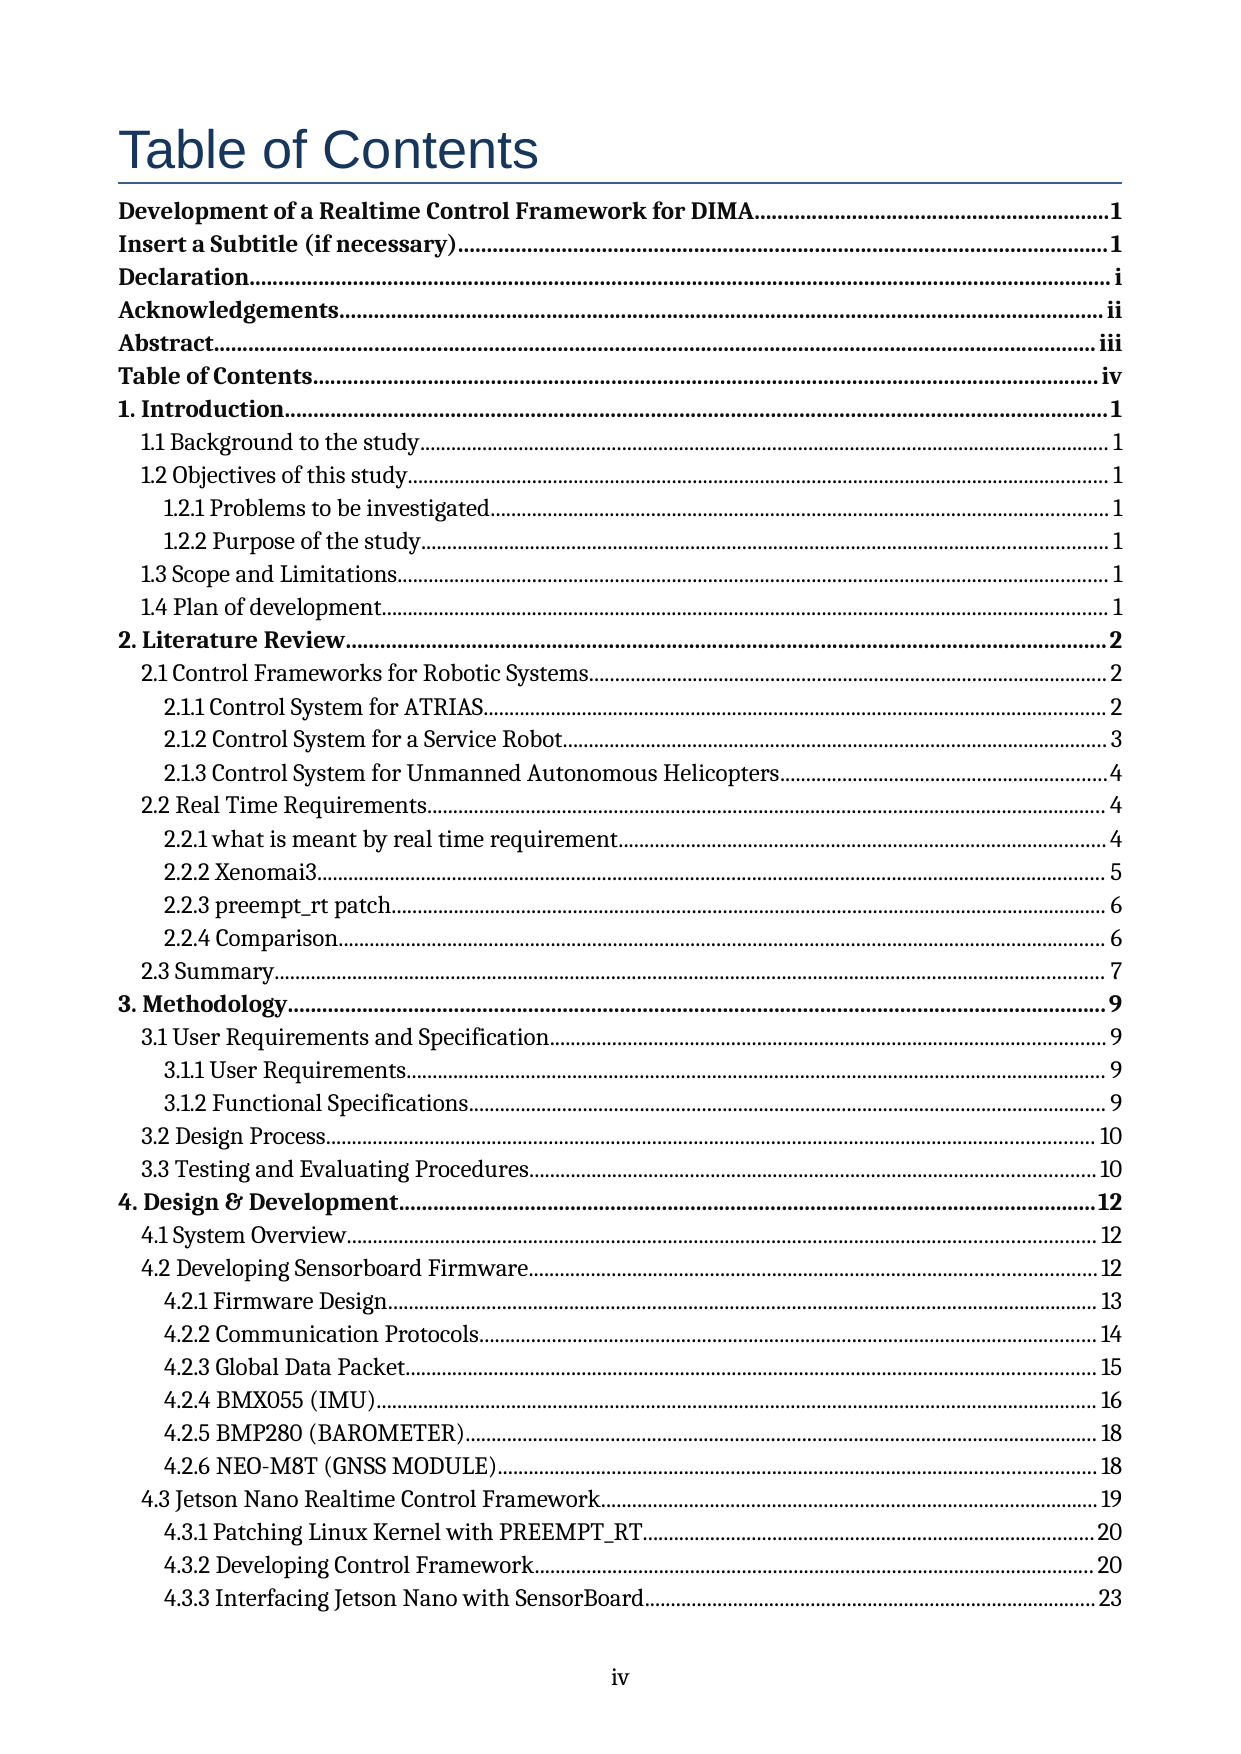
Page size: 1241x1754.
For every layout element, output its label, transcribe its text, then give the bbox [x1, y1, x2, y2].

text 4. Design & Development 12 [118, 1188, 1122, 1216]
text 2.1 Control Frameworks for Robotic Systems 2 [141, 659, 1122, 688]
text 3.1.1 User Requirements 9 [164, 1056, 1122, 1084]
text Abstract iii [118, 329, 1122, 358]
text 2.2.3 preempt_rt patch 6 [164, 891, 1122, 919]
text 2.1.2 Control System for a Service Robot 3 [164, 725, 1122, 754]
text Table of Contents iv [118, 362, 1122, 391]
text 1.1 Background to the study 1 [141, 428, 1122, 457]
text 4.3.1 Patching Linux Kernel with PREEMPT_RT 20 [164, 1518, 1122, 1547]
text 1.2.1 Problems to be investigated 1 [164, 494, 1122, 523]
text 4.2.1 Firmware Design 13 [164, 1287, 1122, 1316]
text 2.3 Summary 7 [141, 957, 1122, 985]
text 4.3 Jetson Nano Realtime Control Framework 19 [141, 1485, 1122, 1514]
text 4.1 System Overview 12 [141, 1221, 1122, 1249]
text 2.2.2 Xenomai3 5 [164, 857, 1122, 886]
text 3.1.2 Functional Specifications 9 [164, 1089, 1122, 1117]
text 4.3.2 Developing Control Framework 20 [164, 1551, 1122, 1580]
text 4.2.6 NEO-M8T (GNSS MODULE) 18 [164, 1452, 1122, 1481]
text 4.2.3 Global Data Packet 15 [164, 1353, 1122, 1382]
subtitle Table of Contents [118, 118, 1122, 182]
text 4.2.4 BMX055 (IMU) 16 [164, 1386, 1122, 1414]
text 2.2.1 what is meant by real time requirement 4 [164, 824, 1122, 853]
text Declaration i [118, 263, 1122, 292]
text 4.3.3 Interfacing Jetson Nano with SensorBoard 23 [164, 1584, 1122, 1613]
text 2. Literature Review 2 [118, 626, 1122, 655]
text Insert a Subtitle (if necessary) 1 [118, 230, 1122, 259]
text 3.1 User Requirements and Specification 9 [141, 1023, 1122, 1051]
text 3. Methodology 9 [118, 989, 1122, 1018]
text 2.2 Real Time Requirements 4 [141, 791, 1122, 820]
text 1. Introduction 1 [118, 395, 1122, 424]
text 3.3 Testing and Evaluating Procedures 10 [141, 1155, 1122, 1183]
text 4.2.5 BMP280 (BAROMETER) 18 [164, 1419, 1122, 1448]
text 1.2 Objectives of this study 1 [141, 461, 1122, 490]
text 1.2.2 Purpose of the study 1 [164, 527, 1122, 556]
text 4.2.2 Communication Protocols 14 [164, 1320, 1122, 1348]
text 4.2 Developing Sensorboard Firmware 12 [141, 1254, 1122, 1282]
text 2.1.1 Control System for ATRIAS 2 [164, 692, 1122, 721]
text Acknowledgements ii [118, 296, 1122, 325]
text Development of a Realtime Control Framework for DIMA 1 [118, 197, 1122, 226]
text 2.2.4 Comparison 6 [164, 923, 1122, 952]
text 3.2 Design Process 10 [141, 1122, 1122, 1150]
text 1.3 Scope and Limitations 1 [141, 560, 1122, 589]
text 1.4 Plan of development 1 [141, 593, 1122, 622]
text 2.1.3 Control System for Unmanned Autonomous Helicopters 4 [164, 758, 1122, 787]
